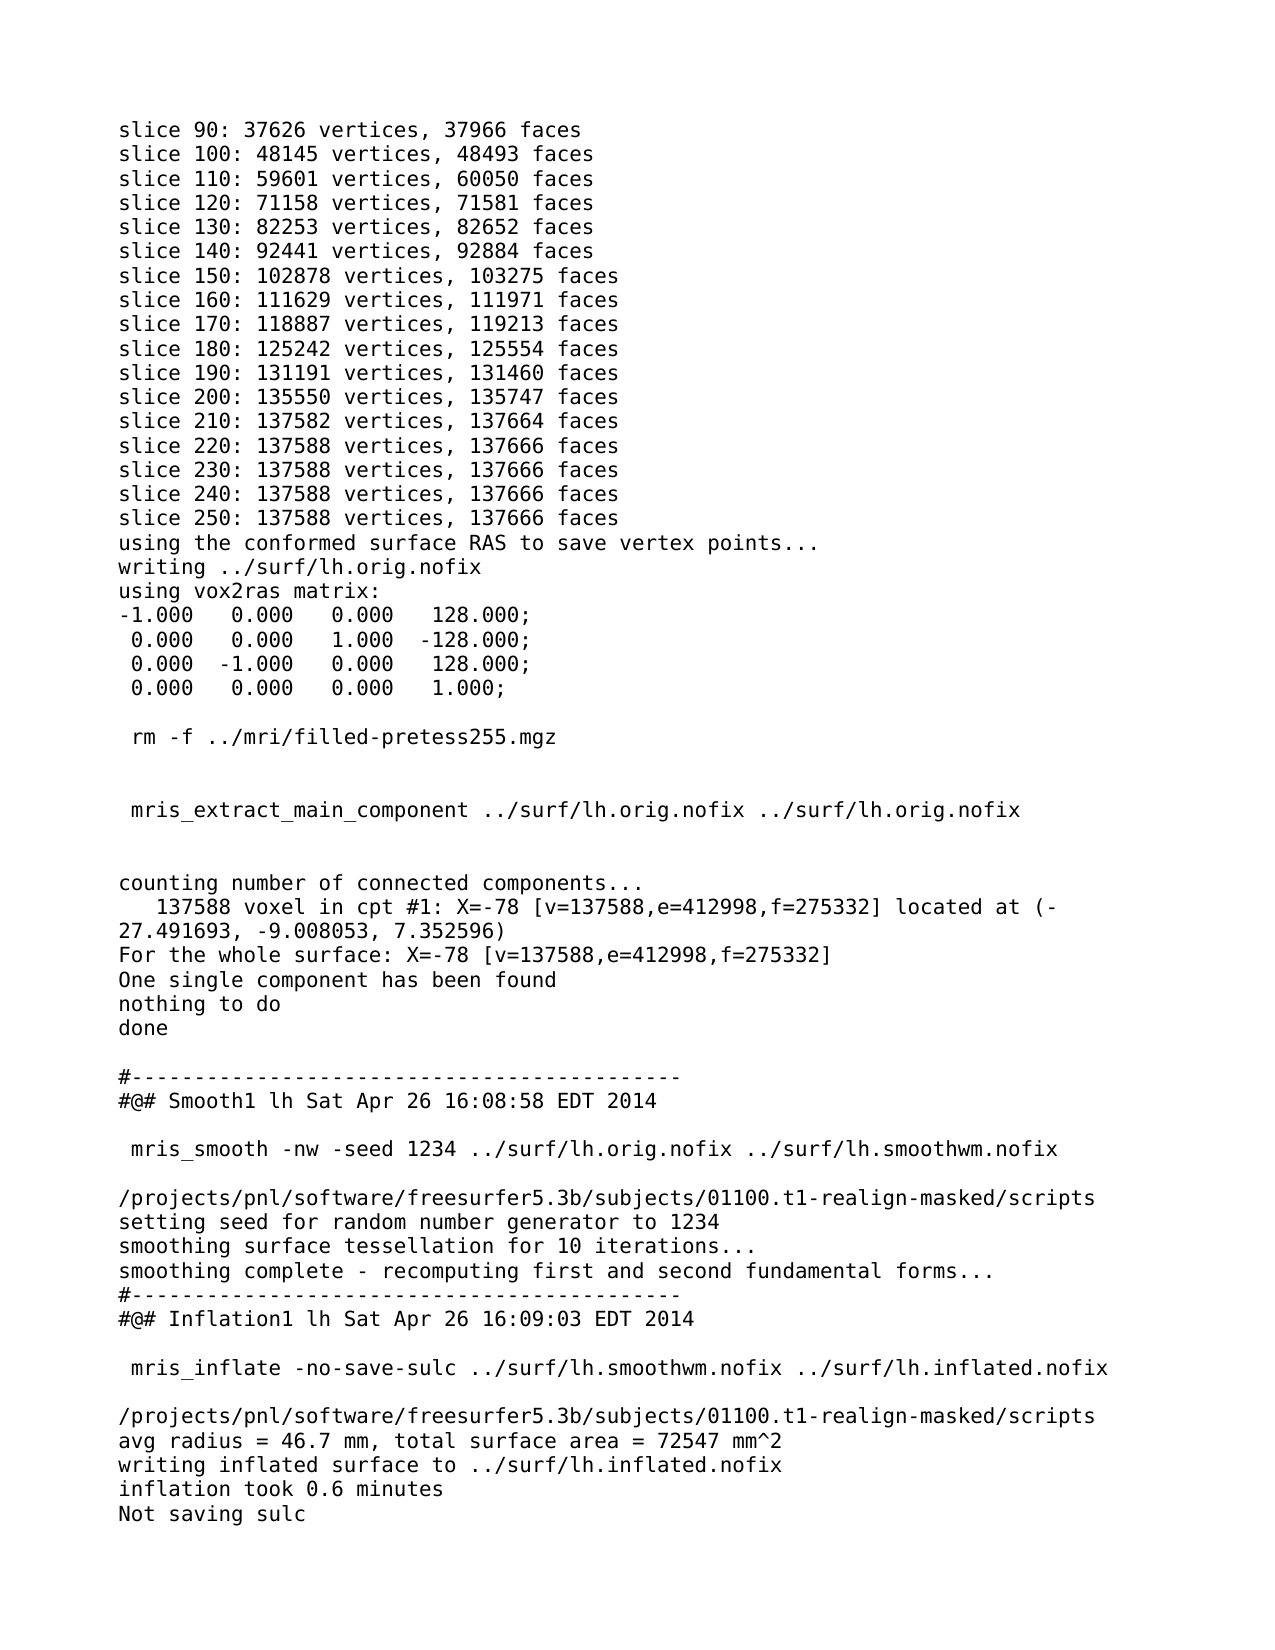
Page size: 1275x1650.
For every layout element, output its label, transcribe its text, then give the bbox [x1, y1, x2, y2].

text #-------------------------------------------- [118, 1065, 1157, 1089]
text nothing to do [118, 992, 1157, 1016]
text slice 170: 118887 vertices, 119213 faces [118, 312, 1157, 337]
text smoothing surface tessellation for 10 iterations... [118, 1234, 1157, 1259]
text slice 250: 137588 vertices, 137666 faces [118, 506, 1157, 531]
text #@# Smooth1 lh Sat Apr 26 16:08:58 EDT 2014 [118, 1089, 1157, 1113]
text slice 190: 131191 vertices, 131460 faces [118, 361, 1157, 385]
text slice 130: 82253 vertices, 82652 faces [118, 215, 1157, 239]
text writing ../surf/lh.orig.nofix [118, 555, 1157, 579]
text #@# Inflation1 lh Sat Apr 26 16:09:03 EDT 2014 [118, 1307, 1157, 1332]
text inflation took 0.6 minutes [118, 1477, 1157, 1502]
text 0.000 0.000 1.000 -128.000; [118, 628, 1157, 652]
text slice 160: 111629 vertices, 111971 faces [118, 288, 1157, 312]
text using vox2ras matrix: [118, 579, 1157, 603]
text 0.000 0.000 0.000 1.000; [118, 676, 1157, 701]
text slice 210: 137582 vertices, 137664 faces [118, 409, 1157, 434]
text slice 180: 125242 vertices, 125554 faces [118, 337, 1157, 361]
text One single component has been found [118, 968, 1157, 992]
text writing inflated surface to ../surf/lh.inflated.nofix [118, 1453, 1157, 1477]
text slice 140: 92441 vertices, 92884 faces [118, 239, 1157, 264]
text 0.000 -1.000 0.000 128.000; [118, 652, 1157, 676]
text using the conformed surface RAS to save vertex points... [118, 531, 1157, 555]
text rm -f ../mri/filled-pretess255.mgz [118, 725, 1157, 749]
text #-------------------------------------------- [118, 1283, 1157, 1307]
text Not saving sulc [118, 1502, 1157, 1526]
text slice 110: 59601 vertices, 60050 faces [118, 167, 1157, 191]
text done [118, 1016, 1157, 1040]
text mris_inflate -no-save-sulc ../surf/lh.smoothwm.nofix ../surf/lh.inflated.nofix [118, 1356, 1157, 1380]
text mris_smooth -nw -seed 1234 ../surf/lh.orig.nofix ../surf/lh.smoothwm.nofix [118, 1137, 1157, 1162]
text slice 150: 102878 vertices, 103275 faces [118, 264, 1157, 288]
text 137588 voxel in cpt #1: X=-78 [v=137588,e=412998,f=275332] located at (-27.491693, -9.008053, 7.352596) [118, 895, 1157, 943]
text slice 120: 71158 vertices, 71581 faces [118, 191, 1157, 215]
text slice 230: 137588 vertices, 137666 faces [118, 458, 1157, 482]
text /projects/pnl/software/freesurfer5.3b/subjects/01100.t1-realign-masked/scripts [118, 1404, 1157, 1429]
text slice 220: 137588 vertices, 137666 faces [118, 434, 1157, 458]
text /projects/pnl/software/freesurfer5.3b/subjects/01100.t1-realign-masked/scripts [118, 1186, 1157, 1210]
text slice 90: 37626 vertices, 37966 faces [118, 118, 1157, 142]
text slice 240: 137588 vertices, 137666 faces [118, 482, 1157, 506]
text avg radius = 46.7 mm, total surface area = 72547 mm^2 [118, 1429, 1157, 1453]
text mris_extract_main_component ../surf/lh.orig.nofix ../surf/lh.orig.nofix [118, 798, 1157, 822]
text -1.000 0.000 0.000 128.000; [118, 603, 1157, 628]
text setting seed for random number generator to 1234 [118, 1210, 1157, 1234]
text smoothing complete - recomputing first and second fundamental forms... [118, 1259, 1157, 1283]
text slice 100: 48145 vertices, 48493 faces [118, 142, 1157, 167]
text counting number of connected components... [118, 871, 1157, 895]
text slice 200: 135550 vertices, 135747 faces [118, 385, 1157, 409]
text For the whole surface: X=-78 [v=137588,e=412998,f=275332] [118, 943, 1157, 968]
